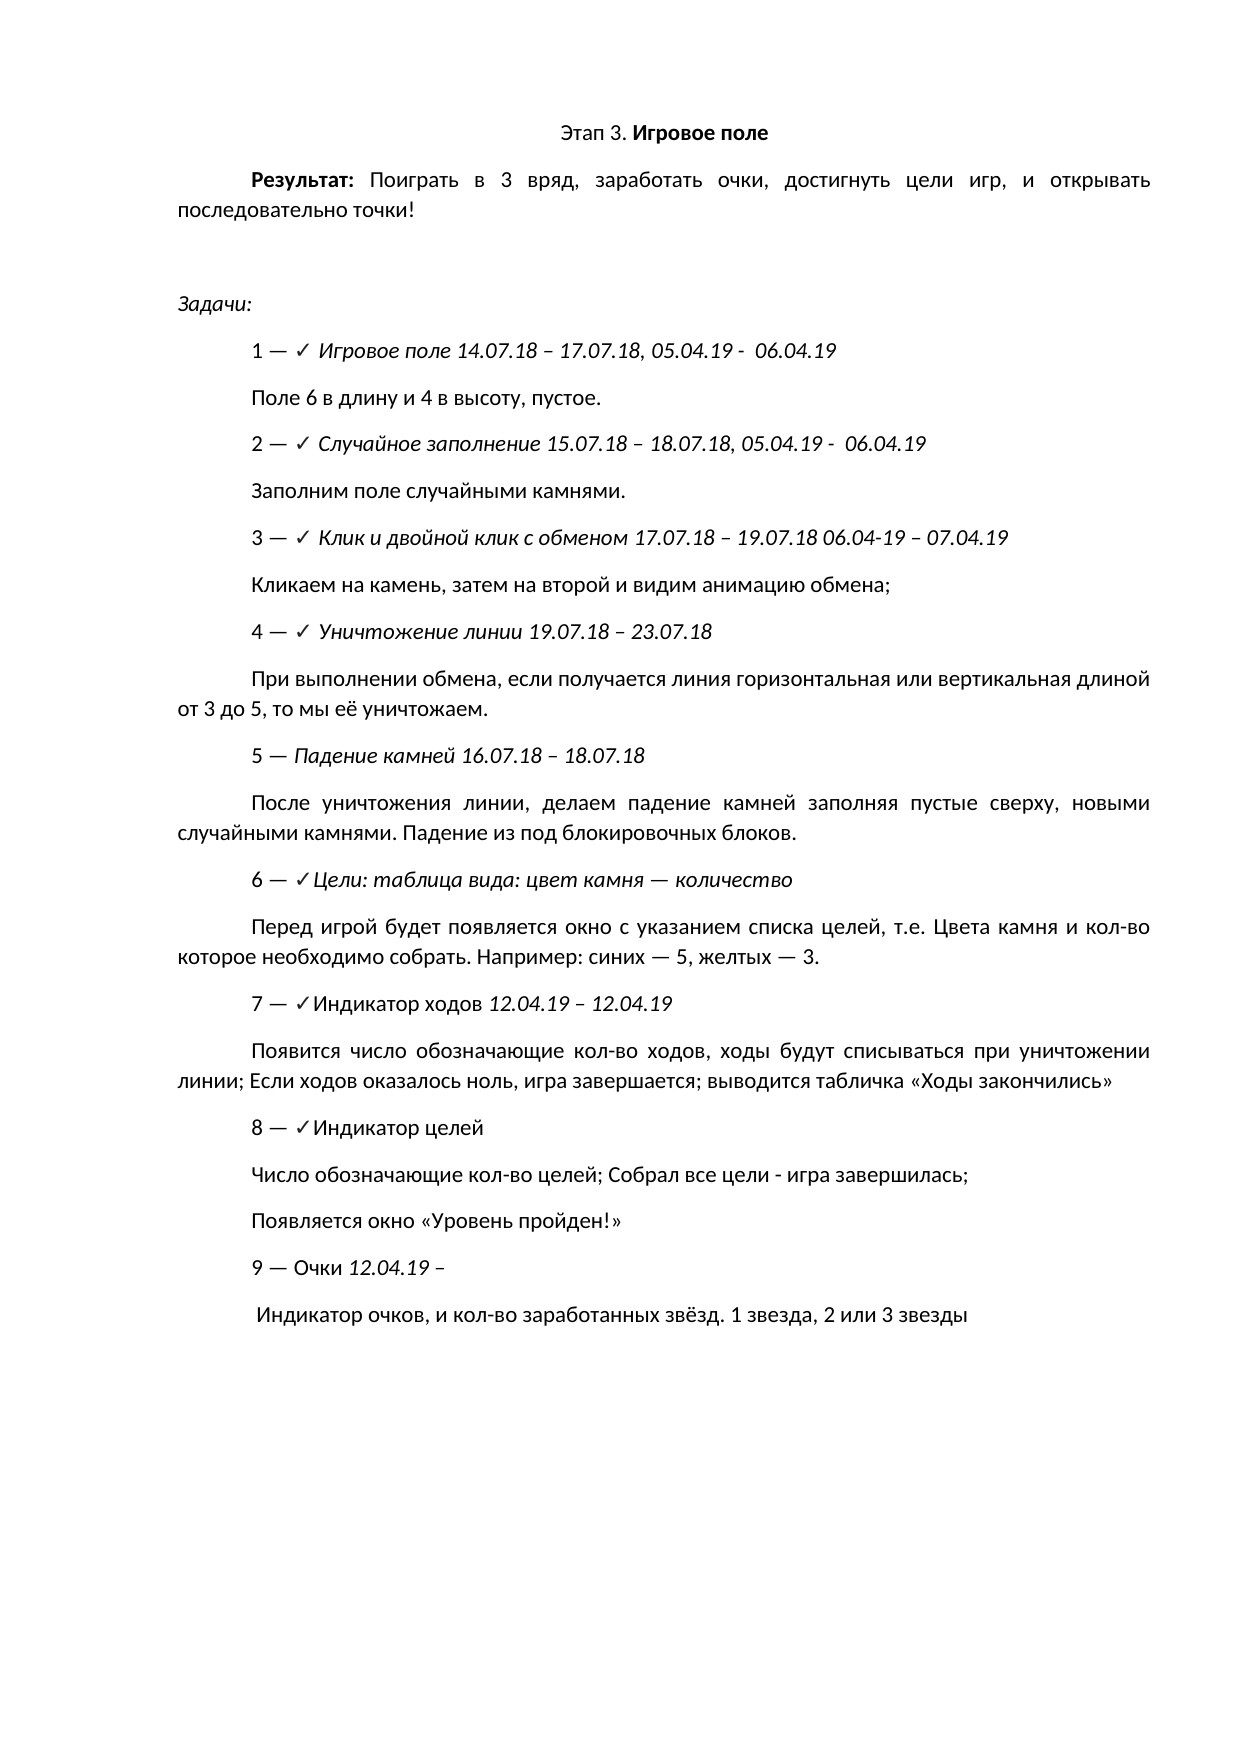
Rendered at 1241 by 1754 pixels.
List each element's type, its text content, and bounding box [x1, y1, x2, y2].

text При выполнении обмена, если получается линия горизонтальная или вертикальная длиной от 3 до 5, то мы её уничтожаем. [177, 664, 1152, 722]
text 8 — ✓Индикатор целей [177, 1113, 1152, 1141]
text Этап 3. Игровое поле [177, 118, 1152, 146]
text Заполним поле случайными камнями. [177, 476, 1152, 504]
text 9 — Очки 12.04.19 – [177, 1253, 1152, 1282]
text 2 — ✓ Случайное заполнение 15.07.18 – 18.07.18, 05.04.19 - 06.04.19 [177, 429, 1152, 458]
text Задачи: [177, 289, 1152, 317]
text 1 — ✓ Игровое поле 14.07.18 – 17.07.18, 05.04.19 - 06.04.19 [177, 336, 1152, 364]
text Перед игрой будет появляется окно с указанием списка целей, т.е. Цвета камня и кол-во которое необходимо собрать. Например: синих — 5, желтых — 3. [177, 912, 1152, 970]
text Число обозначающие кол-во целей; Собрал все цели - игра завершилась; [177, 1160, 1152, 1188]
text Результат: Поиграть в 3 вряд, заработать очки, достигнуть цели игр, и открывать последовательно точки! [177, 165, 1152, 223]
text Кликаем на камень, затем на второй и видим анимацию обмена; [177, 570, 1152, 598]
text После уничтожения линии, делаем падение камней заполняя пустые сверху, новыми случайными камнями. Падение из под блокировочных блоков. [177, 788, 1152, 846]
text 7 — ✓Индикатор ходов 12.04.19 – 12.04.19 [177, 989, 1152, 1017]
text Поле 6 в длину и 4 в высоту, пустое. [177, 383, 1152, 411]
text Появляется окно «Уровень пройден!» [177, 1207, 1152, 1235]
text Появится число обозначающие кол-во ходов, ходы будут списываться при уничтожении линии; Если ходов оказалось ноль, игра завершается; выводится табличка «Ходы закончились» [177, 1036, 1152, 1094]
text 5 — Падение камней 16.07.18 – 18.07.18 [177, 741, 1152, 769]
text 3 — ✓ Клик и двойной клик с обменом 17.07.18 – 19.07.18 06.04-19 – 07.04.19 [177, 523, 1152, 551]
text 4 — ✓ Уничтожение линии 19.07.18 – 23.07.18 [177, 617, 1152, 645]
text Индикатор очков, и кол-во заработанных звёзд. 1 звезда, 2 или 3 звезды [177, 1300, 1152, 1328]
text 6 — ✓Цели: таблица вида: цвет камня — количество [177, 865, 1152, 893]
